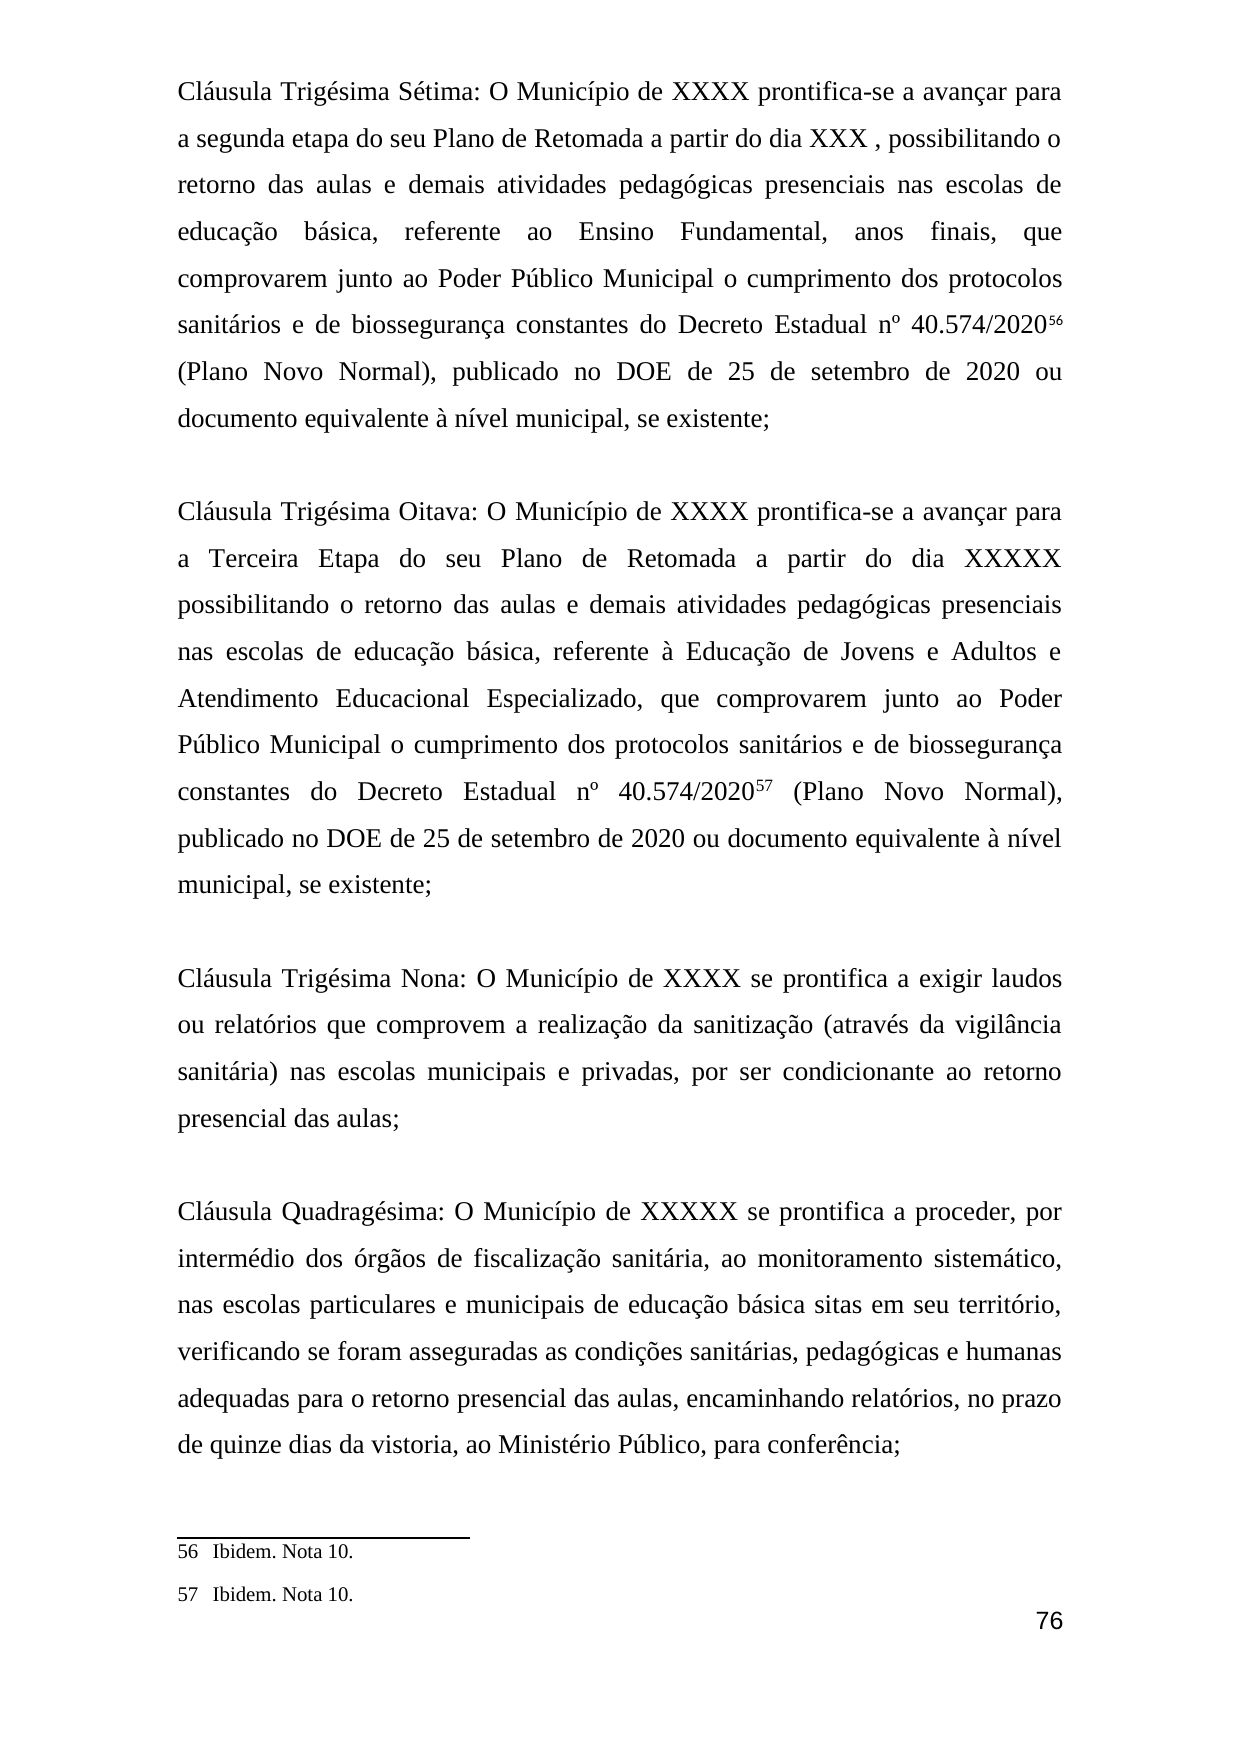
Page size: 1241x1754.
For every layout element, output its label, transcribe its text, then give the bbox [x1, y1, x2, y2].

text Cláusula Trigésima Oitava: O Município de XXXX prontifica-se a avançar para a Terceira Etapa do seu Plano de Retomada a partir do dia XXXXX possibilitando o retorno das aulas e demais atividades pedagógicas presenciais nas escolas de educação básica, referente à Educação de Jovens e Adultos e Atendimento Educacional Especializado, que comprovarem junto ao Poder Público Municipal o cumprimento dos protocolos sanitários e de biossegurança constantes do Decreto Estadual nº 40.574/2020 (Plano Novo Normal), publicado no DOE de 25 de setembro de 2020 ou documento equivalente à nível municipal, se existente; [177, 495, 1063, 899]
text Cláusula Trigésima Sétima: O Município de XXXX prontifica-se a avançar para a segunda etapa do seu Plano de Retomada a partir do dia XXX , possibilitando o retorno das aulas e demais atividades pedagógicas presenciais nas escolas de educação básica, referente ao Ensino Fundamental, anos finais, que comprovarem junto ao Poder Público Municipal o cumprimento dos protocolos sanitários e de biossegurança constantes do Decreto Estadual nº 40.574/2020 (Plano Novo Normal), publicado no DOE de 25 de setembro de 2020 ou documento equivalente à nível municipal, se existente; [177, 75, 1063, 433]
text Cláusula Trigésima Nona: O Município de XXXX se prontifica a exigir laudos ou relatórios que comprovem a realização da sanitização (através da vigilância sanitária) nas escolas municipais e privadas, por ser condicionante ao retorno presencial das aulas; [177, 962, 1063, 1133]
text Ibidem. Nota 10. [177, 1582, 1063, 1606]
text Cláusula Quadragésima: O Município de XXXXX se prontifica a proceder, por intermédio dos órgãos de fiscalização sanitária, ao monitoramento sistemático, nas escolas particulares e municipais de educação básica sitas em seu território, verificando se foram asseguradas as condições sanitárias, pedagógicas e humanas adequadas para o retorno presencial das aulas, encaminhando relatórios, no prazo de quinze dias da vistoria, ao Ministério Público, para conferência; [177, 1195, 1063, 1459]
text Ibidem. Nota 10. [177, 1538, 1063, 1563]
